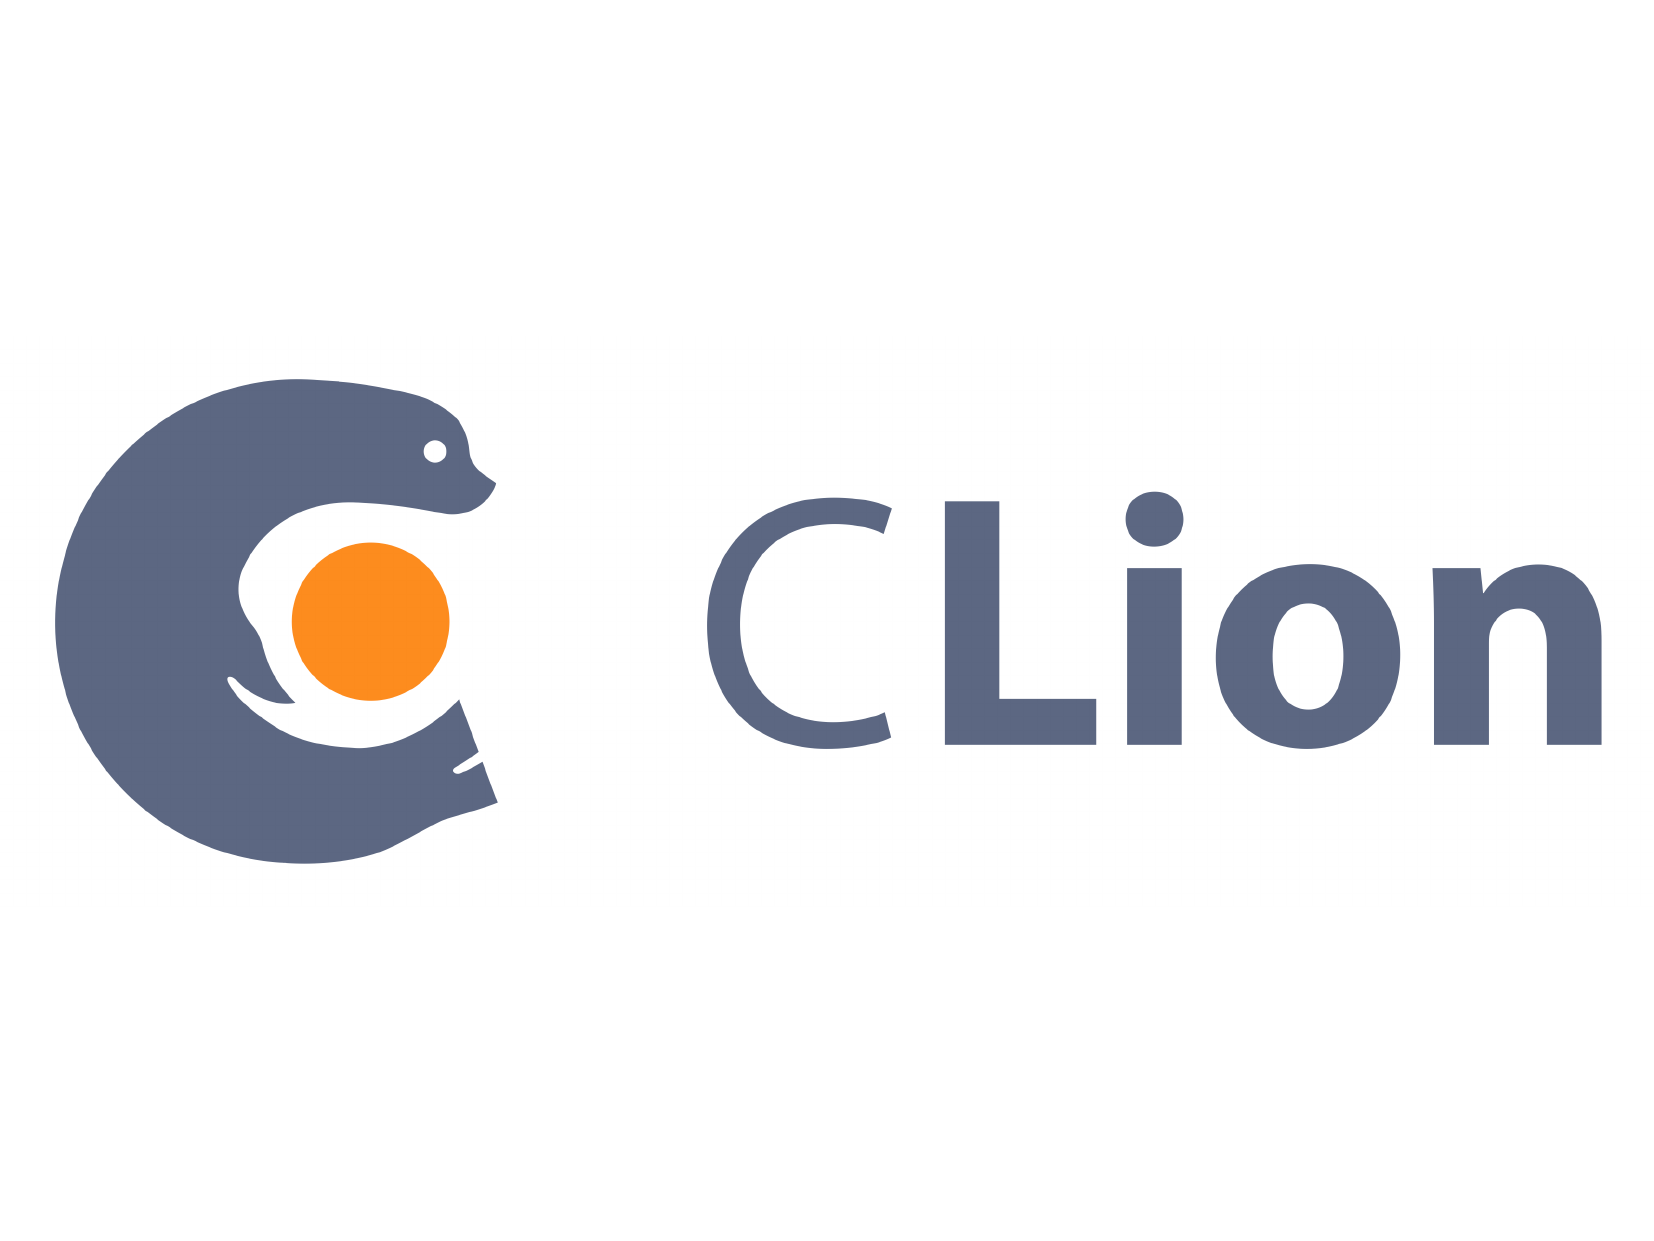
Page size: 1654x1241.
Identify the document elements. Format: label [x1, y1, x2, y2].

picture [0, 336, 1654, 907]
